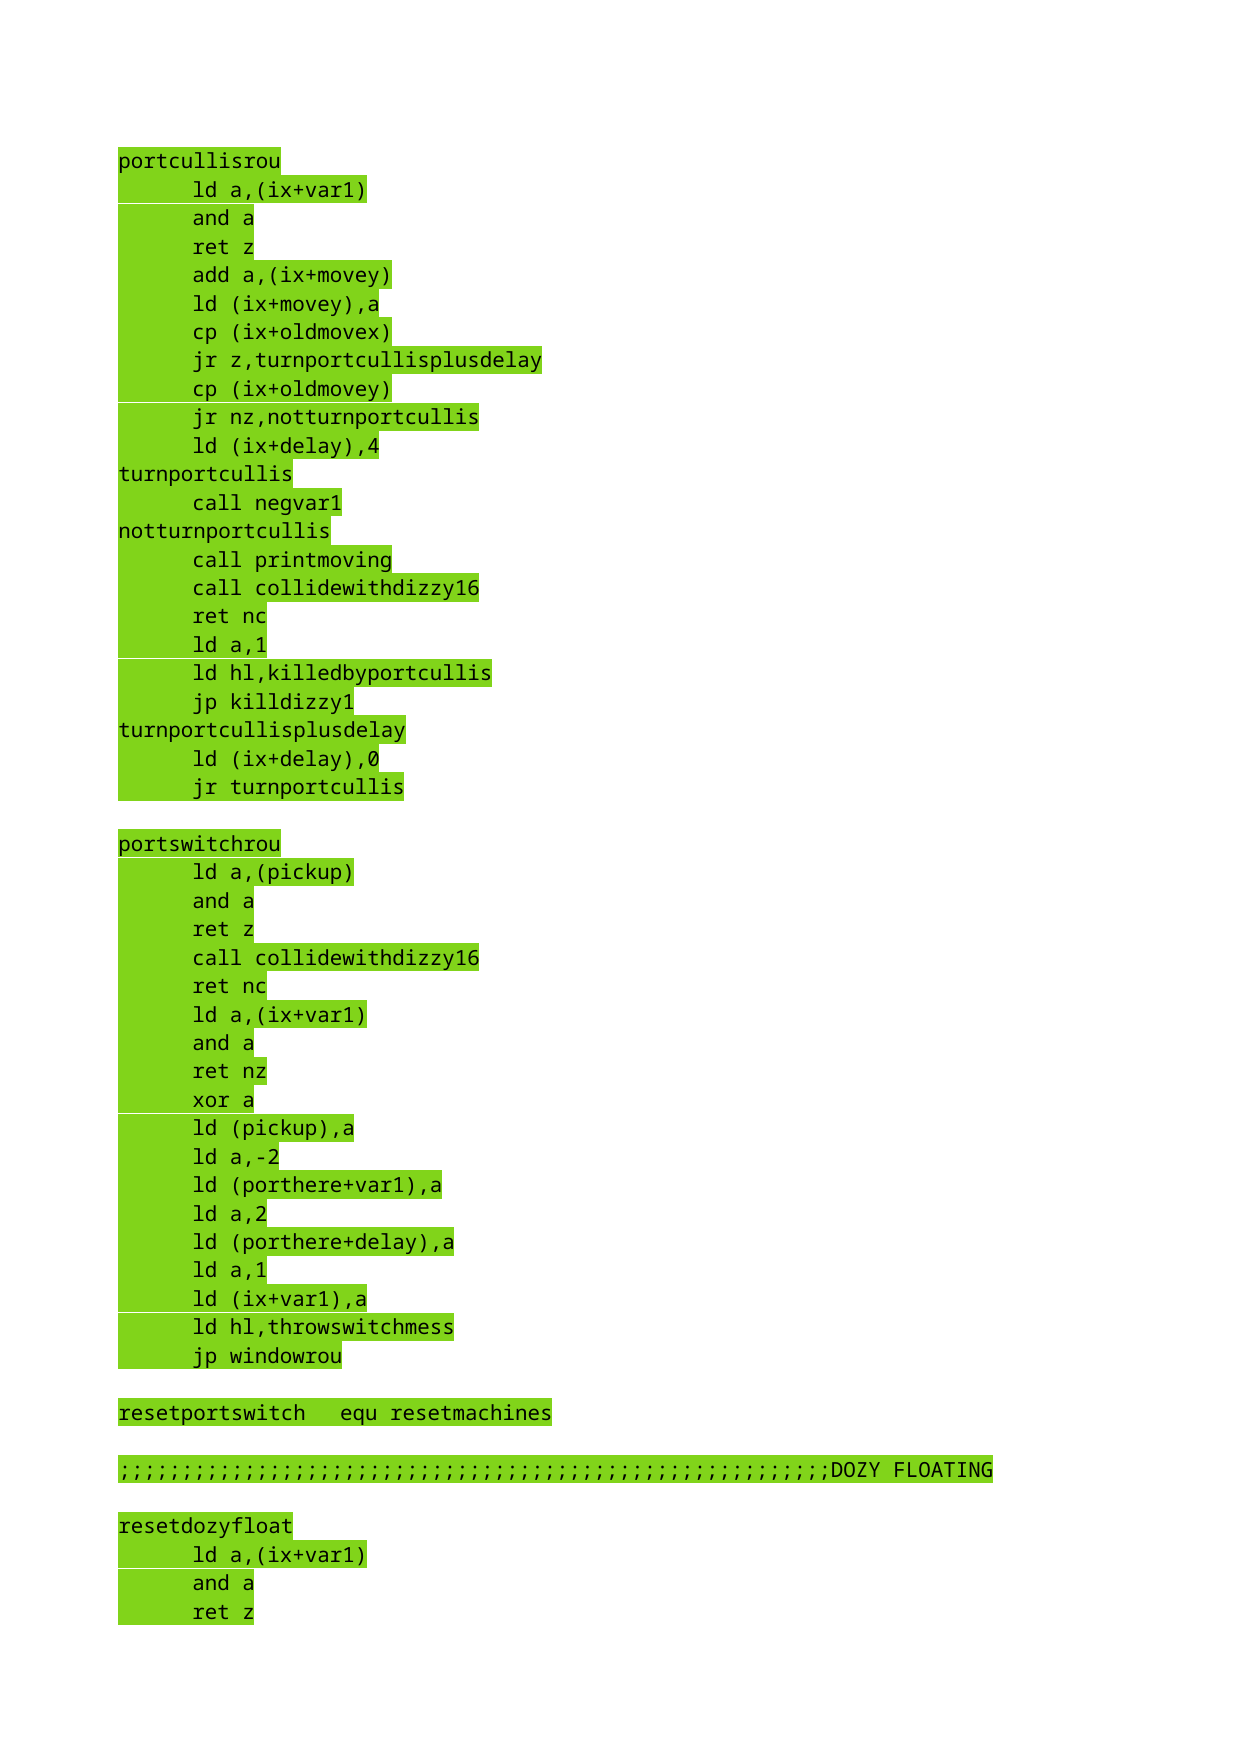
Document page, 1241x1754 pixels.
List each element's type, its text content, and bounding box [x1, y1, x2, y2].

text ;;;;;;;;;;;;;;;;;;;;;;;;;;;;;;;;;;;;;;;;;;;;;;;;;;;;;;;;;DOZY FLOATING [118, 1455, 1122, 1483]
text jr z,turnportcullisplusdelay [118, 346, 1122, 374]
text ld (ix+delay),0 [118, 744, 1122, 772]
text ld a,2 [118, 1199, 1122, 1227]
text and a [118, 1028, 1122, 1057]
text ld hl,throwswitchmess [118, 1312, 1122, 1341]
text cp (ix+oldmovex) [118, 317, 1122, 346]
text resetportswitch equ resetmachines [118, 1398, 1122, 1426]
text ret nc [118, 971, 1122, 1000]
text ret nz [118, 1057, 1122, 1085]
text resetdozyfloat [118, 1512, 1122, 1540]
text and a [118, 886, 1122, 914]
text jp killdizzy1 [118, 687, 1122, 715]
text turnportcullis [118, 459, 1122, 488]
text call collidewithdizzy16 [118, 943, 1122, 971]
text ld (ix+movey),a [118, 289, 1122, 317]
text ld a,-2 [118, 1142, 1122, 1170]
text call negvar1 [118, 488, 1122, 516]
text jr nz,notturnportcullis [118, 402, 1122, 431]
text ret z [118, 914, 1122, 943]
text cp (ix+oldmovey) [118, 374, 1122, 402]
text ld a,(ix+var1) [118, 1000, 1122, 1028]
text portcullisrou [118, 147, 1122, 175]
text ld (ix+var1),a [118, 1284, 1122, 1312]
text ld hl,killedbyportcullis [118, 658, 1122, 687]
text ld a,1 [118, 1256, 1122, 1284]
text ld a,(pickup) [118, 857, 1122, 886]
text ld (porthere+var1),a [118, 1170, 1122, 1199]
text jr turnportcullis [118, 772, 1122, 801]
text and a [118, 203, 1122, 232]
text ret z [118, 1597, 1122, 1625]
text and a [118, 1568, 1122, 1597]
text jp windowrou [118, 1341, 1122, 1369]
text notturnportcullis [118, 516, 1122, 545]
text ld a,(ix+var1) [118, 1540, 1122, 1568]
text ld a,1 [118, 630, 1122, 658]
text call collidewithdizzy16 [118, 573, 1122, 602]
text portswitchrou [118, 829, 1122, 857]
text turnportcullisplusdelay [118, 715, 1122, 744]
text ret nc [118, 602, 1122, 630]
text call printmoving [118, 545, 1122, 573]
text add a,(ix+movey) [118, 260, 1122, 289]
text ld a,(ix+var1) [118, 175, 1122, 203]
text xor a [118, 1085, 1122, 1113]
text ld (pickup),a [118, 1113, 1122, 1142]
text ld (porthere+delay),a [118, 1227, 1122, 1256]
text ret z [118, 232, 1122, 260]
text ld (ix+delay),4 [118, 431, 1122, 459]
